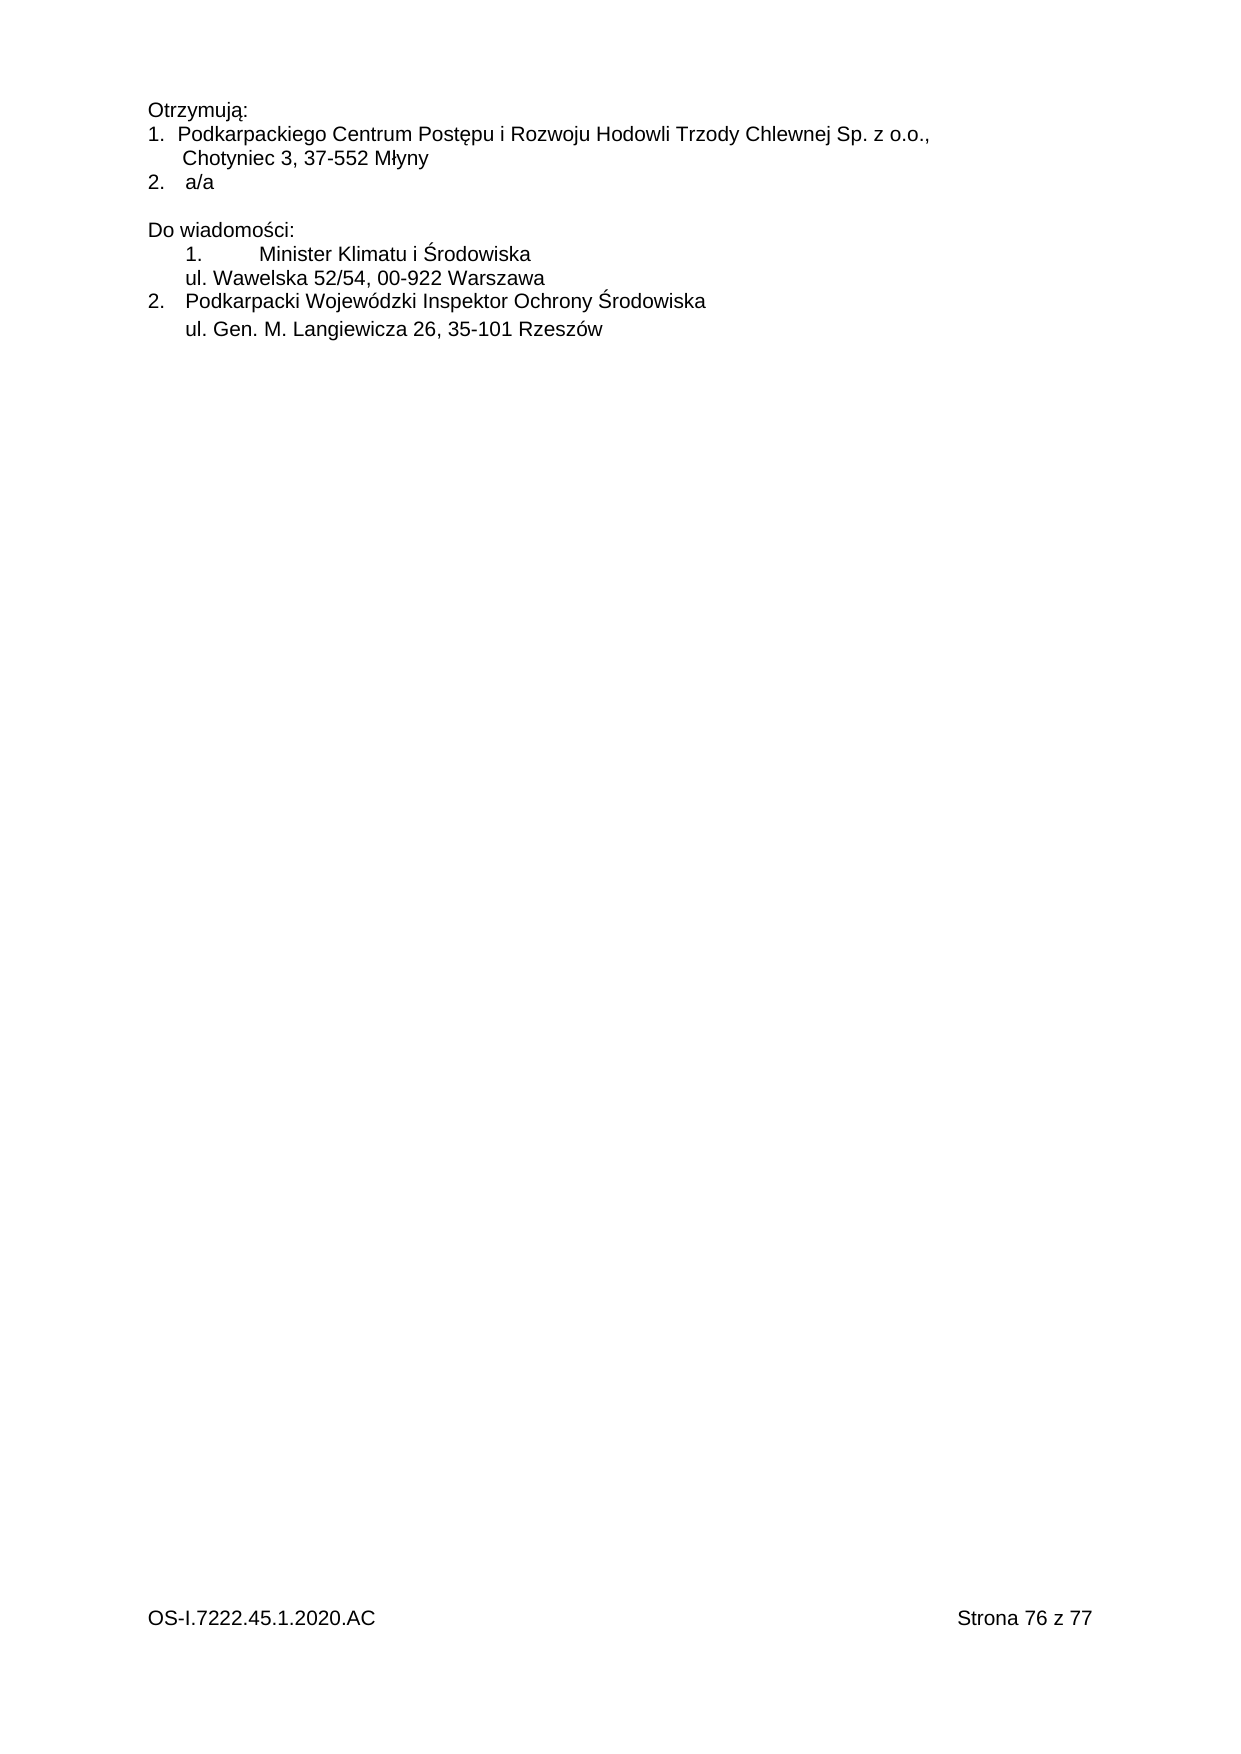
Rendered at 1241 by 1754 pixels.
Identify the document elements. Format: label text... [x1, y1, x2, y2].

list Podkarpackiego Centrum Postępu i Rozwoju Hodowli Trzody Chlewnej Sp. z o.o., [148, 122, 1092, 146]
text ul. Wawelska 52/54, 00-922 Warszawa [185, 265, 1092, 289]
text Otrzymują: [148, 98, 1092, 122]
text Do wiadomości: [148, 217, 1092, 241]
text ul. Gen. M. Langiewicza 26, 35-101 Rzeszów [148, 313, 1092, 342]
text 2. Podkarpacki Wojewódzki Inspektor Ochrony Środowiska [148, 289, 1092, 313]
text 2. a/a [148, 169, 1092, 193]
text Chotyniec 3, 37-552 Młyny [148, 146, 1092, 169]
list Minister Klimatu i Środowiska [185, 241, 1092, 265]
